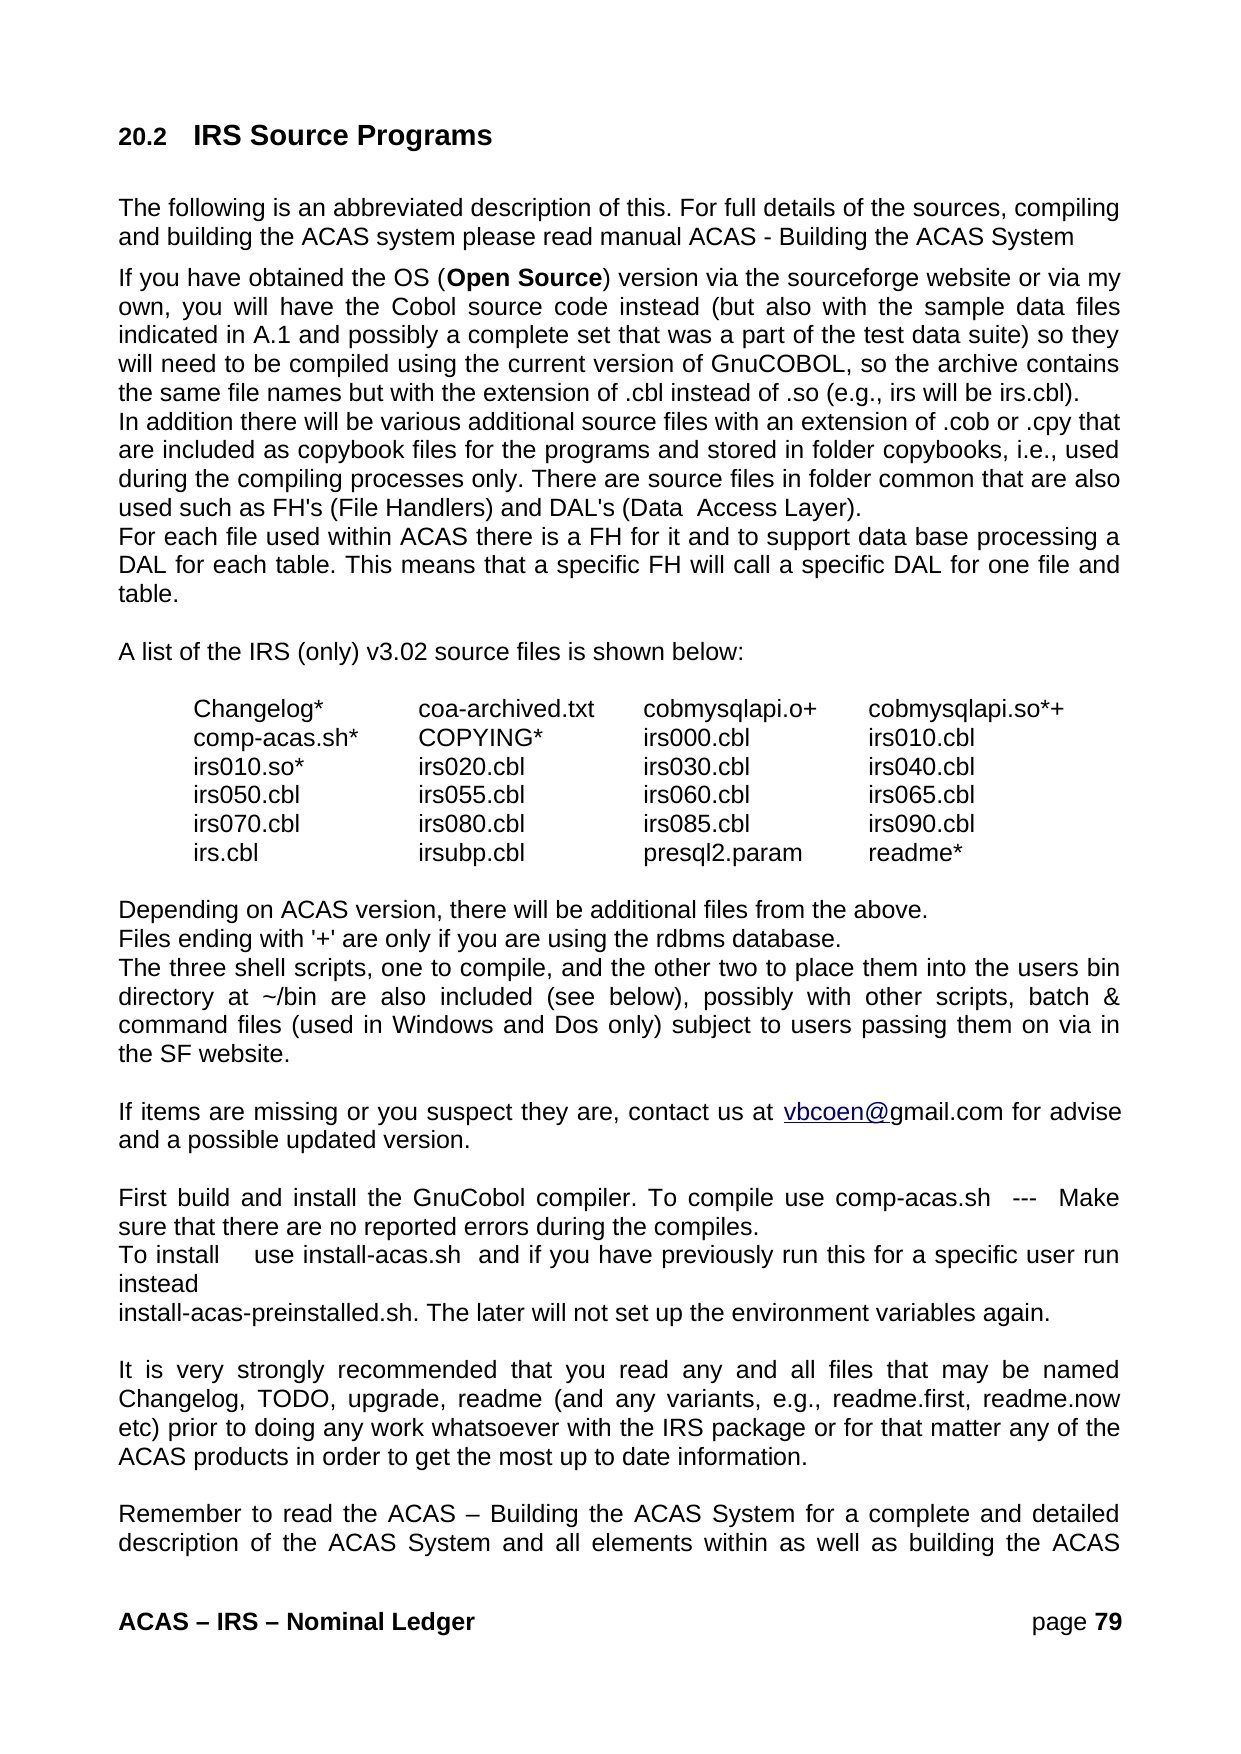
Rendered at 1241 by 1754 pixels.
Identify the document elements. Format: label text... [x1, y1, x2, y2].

text It is very strongly recommended that you read any and all files that may be named Changelog, TODO, upgrade, readme (and any variants, e.g., readme.first, readme.now etc) prior to doing any work whatsoever with the IRS package or for that matter any of the ACAS products in order to get the most up to date information. [118, 1355, 1122, 1470]
text Files ending with '+' are only if you are using the rdbms database. [118, 924, 1122, 953]
text irs070.cbl irs080.cbl irs085.cbl irs090.cbl [118, 809, 1122, 838]
text If you have obtained the OS (Open Source) version via the sourceforge website or via my own, you will have the Cobol source code instead (but also with the sample data files indicated in A.1 and possibly a complete set that was a part of the test data suite) so they will need to be compiled using the current version of GnuCOBOL, so the archive contains the same file names but with the extension of .cbl instead of .so (e.g., irs will be irs.cbl). [118, 263, 1122, 407]
text In addition there will be various additional source files with an extension of .cob or .cpy that are included as copybook files for the programs and stored in folder copybooks, i.e., used during the compiling processes only. There are source files in folder common that are also used such as FH's (File Handlers) and DAL's (Data Access Layer). [118, 407, 1122, 522]
text To install use install-acas.sh and if you have previously run this for a specific user run instead [118, 1240, 1122, 1298]
text If items are missing or you suspect they are, contact us at vbcoen@gmail.com for advise and a possible updated version. [118, 1097, 1122, 1154]
text irs010.so* irs020.cbl irs030.cbl irs040.cbl [118, 752, 1122, 780]
text irs050.cbl irs055.cbl irs060.cbl irs065.cbl [118, 780, 1122, 809]
text install-acas-preinstalled.sh. The later will not set up the environment variables again. [118, 1298, 1122, 1327]
text Remember to read the ACAS – Building the ACAS System for a complete and detailed description of the ACAS System and all elements within as well as building the ACAS [118, 1499, 1122, 1557]
text comp-acas.sh* COPYING* irs000.cbl irs010.cbl [118, 723, 1122, 752]
text irs.cbl irsubp.cbl presql2.param readme* [118, 838, 1122, 867]
text Depending on ACAS version, there will be additional files from the above. [118, 895, 1122, 924]
text The following is an abbreviated description of this. For full details of the sources, compiling and building the ACAS system please read manual ACAS - Building the ACAS System [118, 193, 1122, 250]
subtitle IRS Source Programs [118, 118, 1122, 152]
text First build and install the GnuCobol compiler. To compile use comp-acas.sh --- Make sure that there are no reported errors during the compiles. [118, 1183, 1122, 1240]
text A list of the IRS (only) v3.02 source files is shown below: [118, 637, 1122, 665]
text For each file used within ACAS there is a FH for it and to support data base processing a DAL for each table. This means that a specific FH will call a specific DAL for one file and table. [118, 522, 1122, 608]
text The three shell scripts, one to compile, and the other two to place them into the users bin directory at ~/bin are also included (see below), possibly with other scripts, batch & command files (used in Windows and Dos only) subject to users passing them on via in the SF website. [118, 953, 1122, 1068]
text Changelog* coa-archived.txt cobmysqlapi.o+ cobmysqlapi.so*+ [118, 694, 1122, 723]
